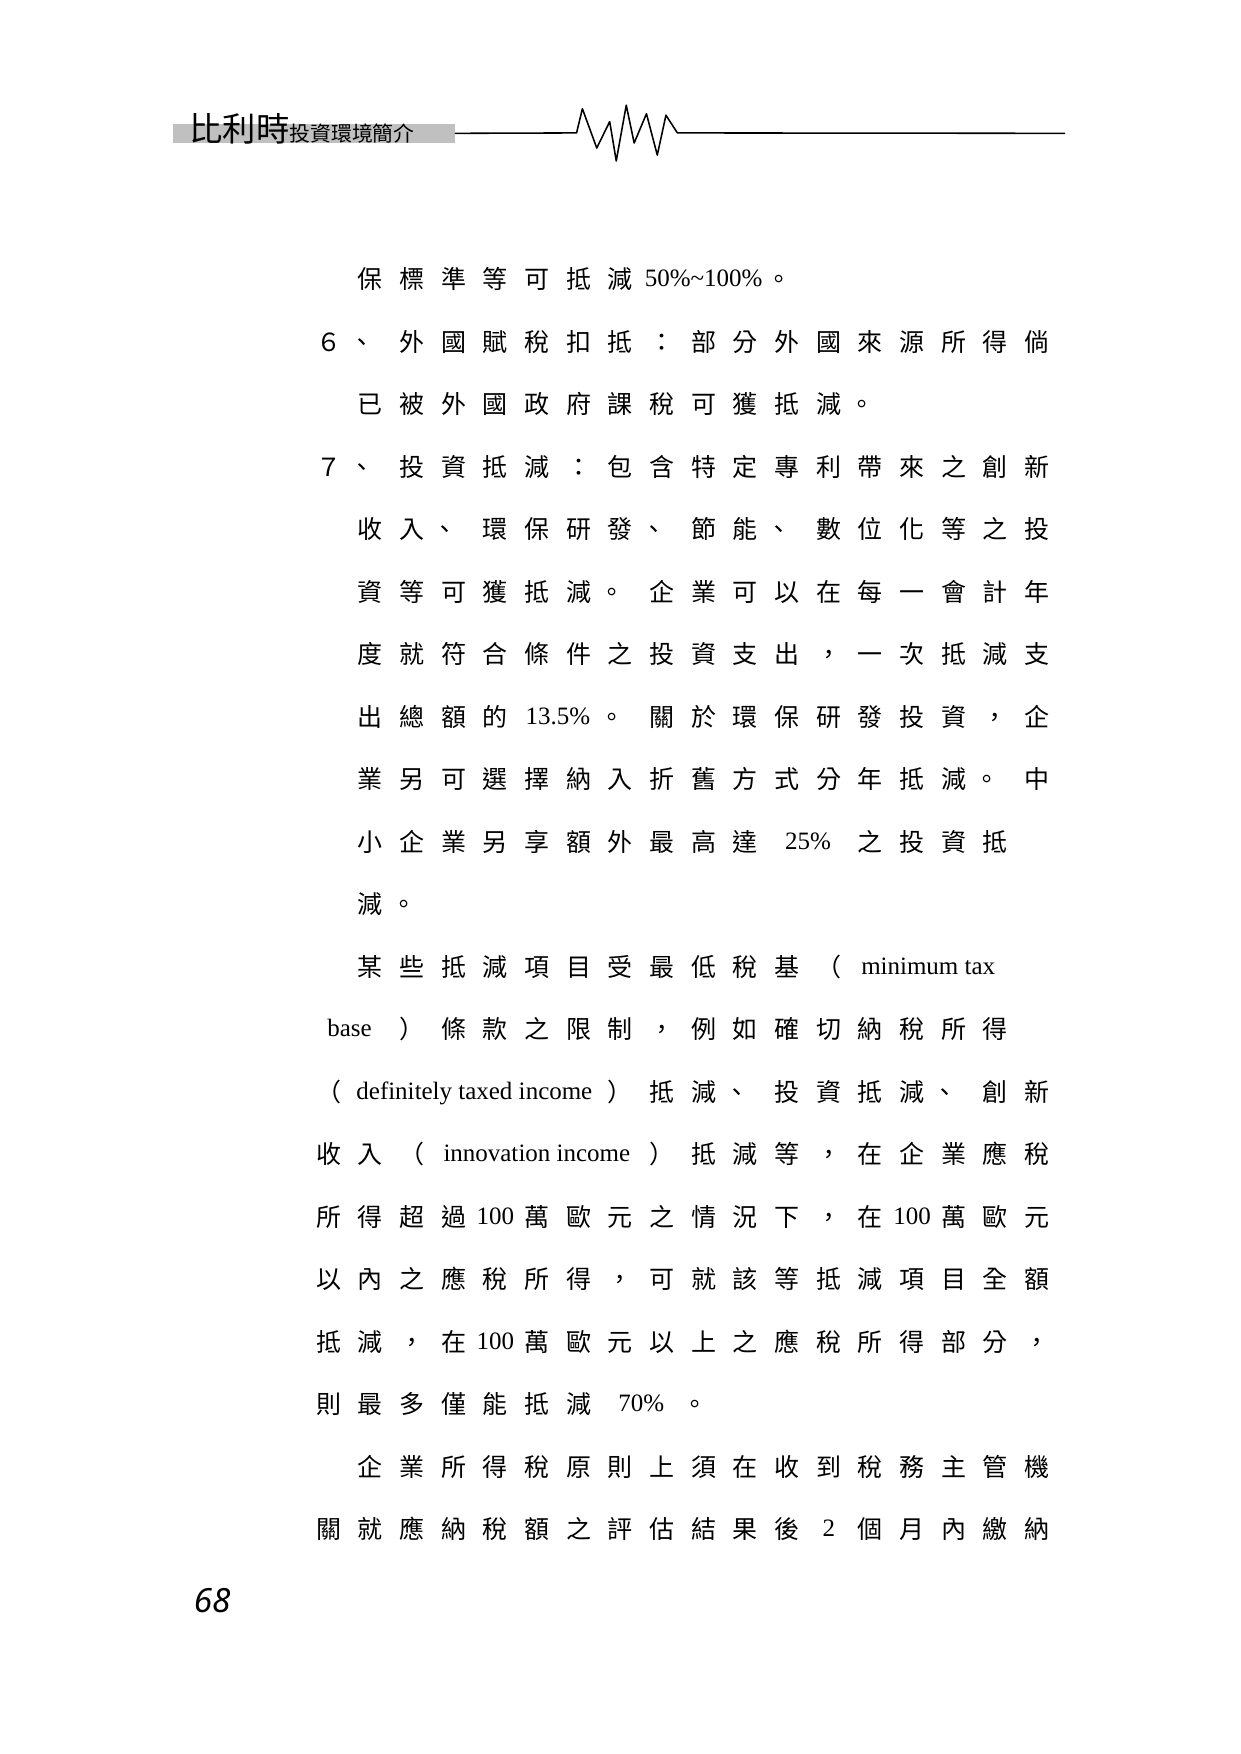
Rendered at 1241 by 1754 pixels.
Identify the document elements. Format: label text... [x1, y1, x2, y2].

text 保標準等可抵減50%~100%。 [280, 236, 1058, 299]
text ７、投資抵減：包含特定專利帶來之創新收入、環保研發、節能、數位化等之投資等可獲抵減。企業可以在每一會計年度就符合條件之投資支出，一次抵減支出總額的13.5%。關於環保研發投資，企業另可選擇納入折舊方式分年抵減。中小企業另享額外最高達25%之投資抵減。 [280, 424, 1058, 924]
text 企業所得稅原則上須在收到稅務主管機關就應納稅額之評估結果後2個月內繳納 [281, 1424, 1058, 1549]
text 某些抵減項目受最低稅基（minimum tax base）條款之限制，例如確切納稅所得（definitely taxed income）抵減、投資抵減、創新收入（innovation income）抵減等，在企業應稅所得超過100萬歐元之情況下，在100萬歐元以內之應稅所得，可就該等抵減項目全額抵減，在100萬歐元以上之應稅所得部分，則最多僅能抵減70%。 [281, 924, 1058, 1424]
text ６、外國賦稅扣抵：部分外國來源所得倘已被外國政府課稅可獲抵減。 [280, 299, 1058, 424]
